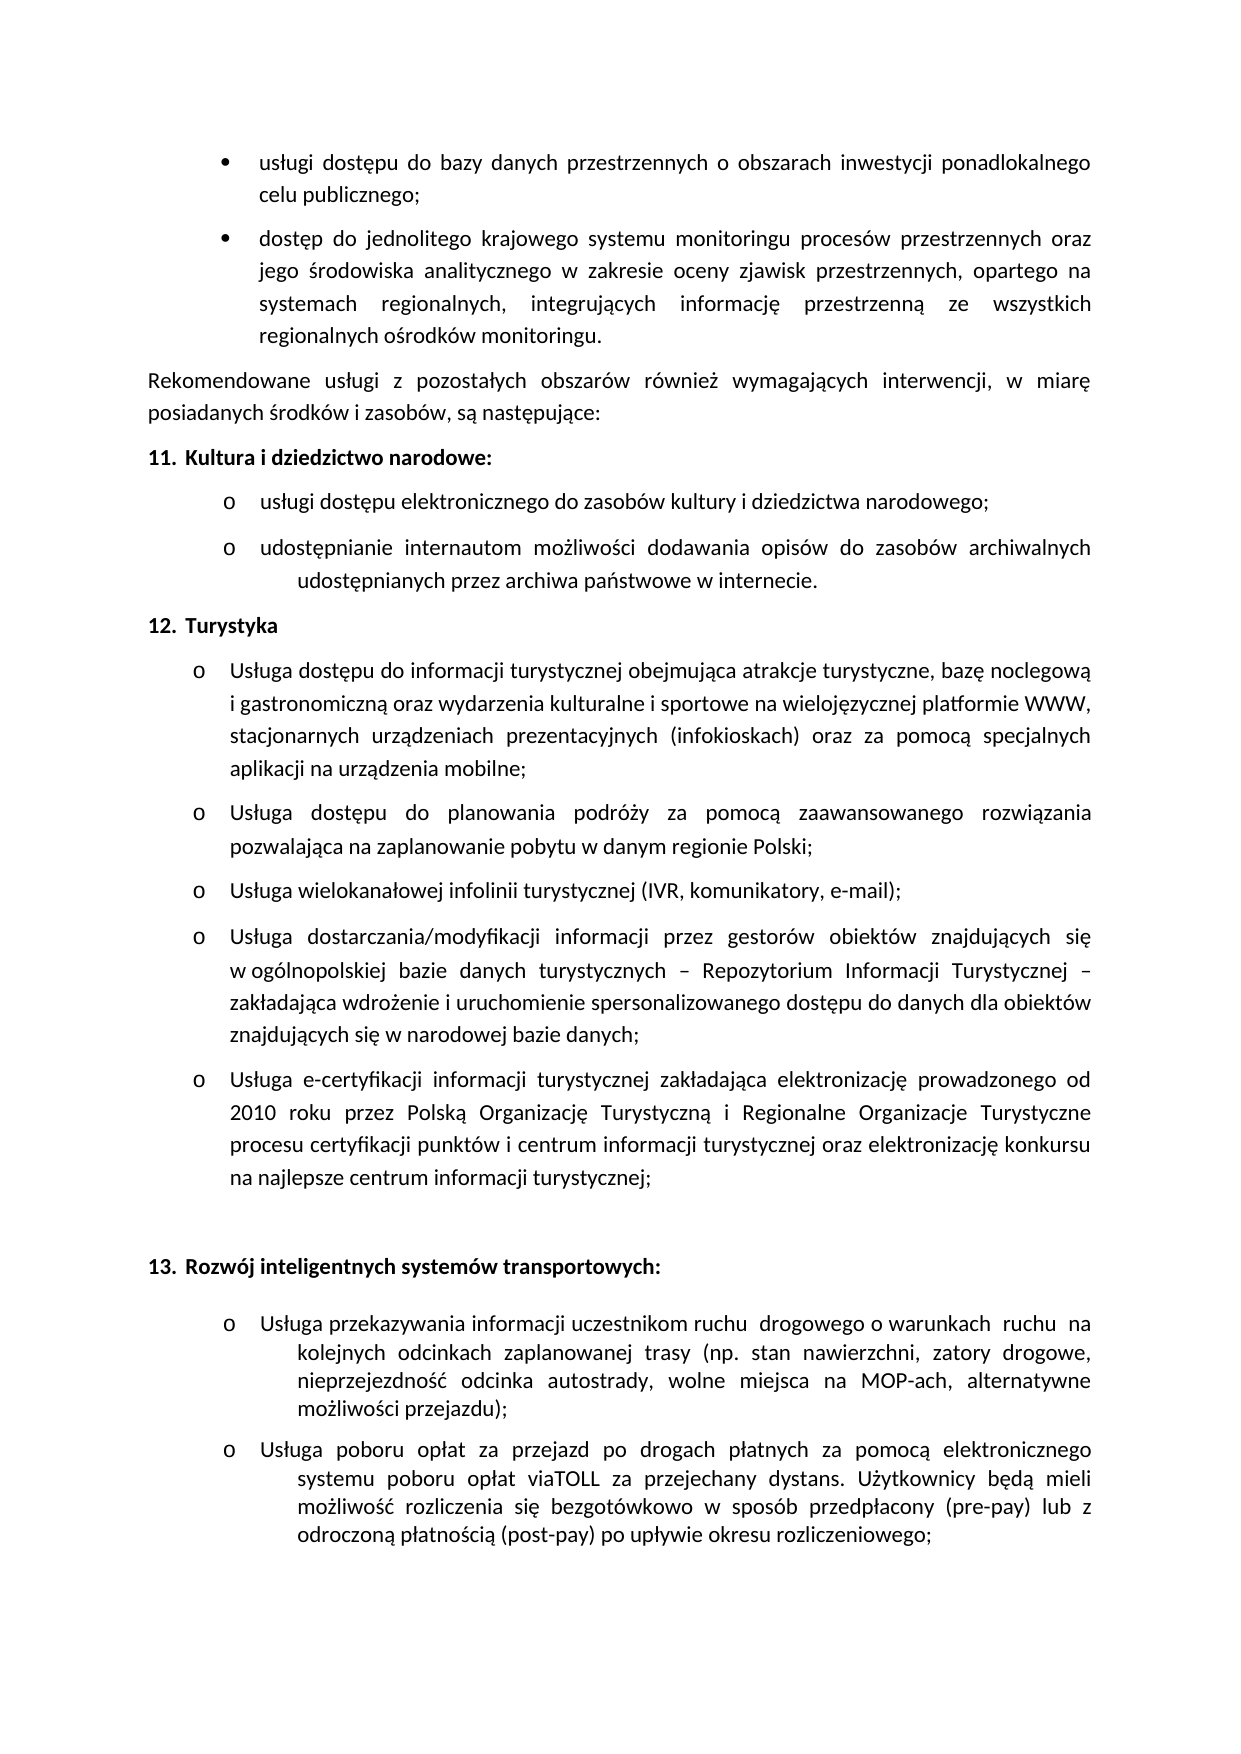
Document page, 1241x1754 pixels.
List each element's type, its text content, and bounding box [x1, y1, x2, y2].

list Usługa dostępu do informacji turystycznej obejmująca atrakcje turystyczne, bazę noclegową i gastronomiczną oraz wydarzenia kulturalne i sportowe na wielojęzycznej platformie WWW, stacjonarnych urządzeniach prezentacyjnych (infokioskach) oraz za pomocą specjalnych aplikacji na urządzenia mobilne; [192, 656, 1093, 782]
list usługi dostępu elektronicznego do zasobów kultury i dziedzictwa narodowego; [222, 487, 1093, 516]
list Usługa e-certyfikacji informacji turystycznej zakładająca elektronizację prowadzonego od 2010 roku przez Polską Organizację Turystyczną i Regionalne Organizacje Turystyczne procesu certyfikacji punktów i centrum informacji turystycznej oraz elektronizację konkursu na najlepsze centrum informacji turystycznej; [192, 1065, 1093, 1191]
list Rozwój inteligentnych systemów transportowych: [148, 1252, 1093, 1280]
list Usługa dostępu do planowania podróży za pomocą zaawansowanego rozwiązania pozwalająca na zaplanowanie pobytu w danym regionie Polski; [192, 798, 1093, 860]
list Turystyka [148, 611, 1093, 639]
list Usługa dostarczania/modyfikacji informacji przez gestorów obiektów znajdujących się w ogólnopolskiej bazie danych turystycznych – Repozytorium Informacji Turystycznej – zakładająca wdrożenie i uruchomienie spersonalizowanego dostępu do danych dla obiektów znajdujących się w narodowej bazie danych; [192, 922, 1093, 1048]
list Usługa poboru opłat za przejazd po drogach płatnych za pomocą elektronicznego systemu poboru opłat viaTOLL za przejechany dystans. Użytkownicy będą mieli możliwość rozliczenia się bezgotówkowo w sposób przedpłacony (pre-pay) lub z odroczoną płatnością (post-pay) po upływie okresu rozliczeniowego; [222, 1435, 1093, 1548]
text Rekomendowane usługi z pozostałych obszarów również wymagających interwencji, w miarę posiadanych środków i zasobów, są następujące: [148, 366, 1093, 426]
list udostępnianie internautom możliwości dodawania opisów do zasobów archiwalnych udostępnianych przez archiwa państwowe w internecie. [222, 533, 1093, 595]
list Usługa przekazywania informacji uczestnikom ruchu drogowego o warunkach ruchu na kolejnych odcinkach zaplanowanej trasy (np. stan nawierzchni, zatory drogowe, nieprzejezdność odcinka autostrady, wolne miejsca na MOP-ach, alternatywne możliwości przejazdu); [222, 1309, 1093, 1422]
list Kultura i dziedzictwo narodowe: [148, 443, 1093, 471]
list Usługa wielokanałowej infolinii turystycznej (IVR, komunikatory, e-mail); [192, 876, 1093, 906]
list dostęp do jednolitego krajowego systemu monitoringu procesów przestrzennych oraz jego środowiska analitycznego w zakresie oceny zjawisk przestrzennych, opartego na systemach regionalnych, integrujących informację przestrzenną ze wszystkich regionalnych ośrodków monitoringu. [221, 224, 1093, 349]
list usługi dostępu do bazy danych przestrzennych o obszarach inwestycji ponadlokalnego celu publicznego; [221, 148, 1093, 208]
